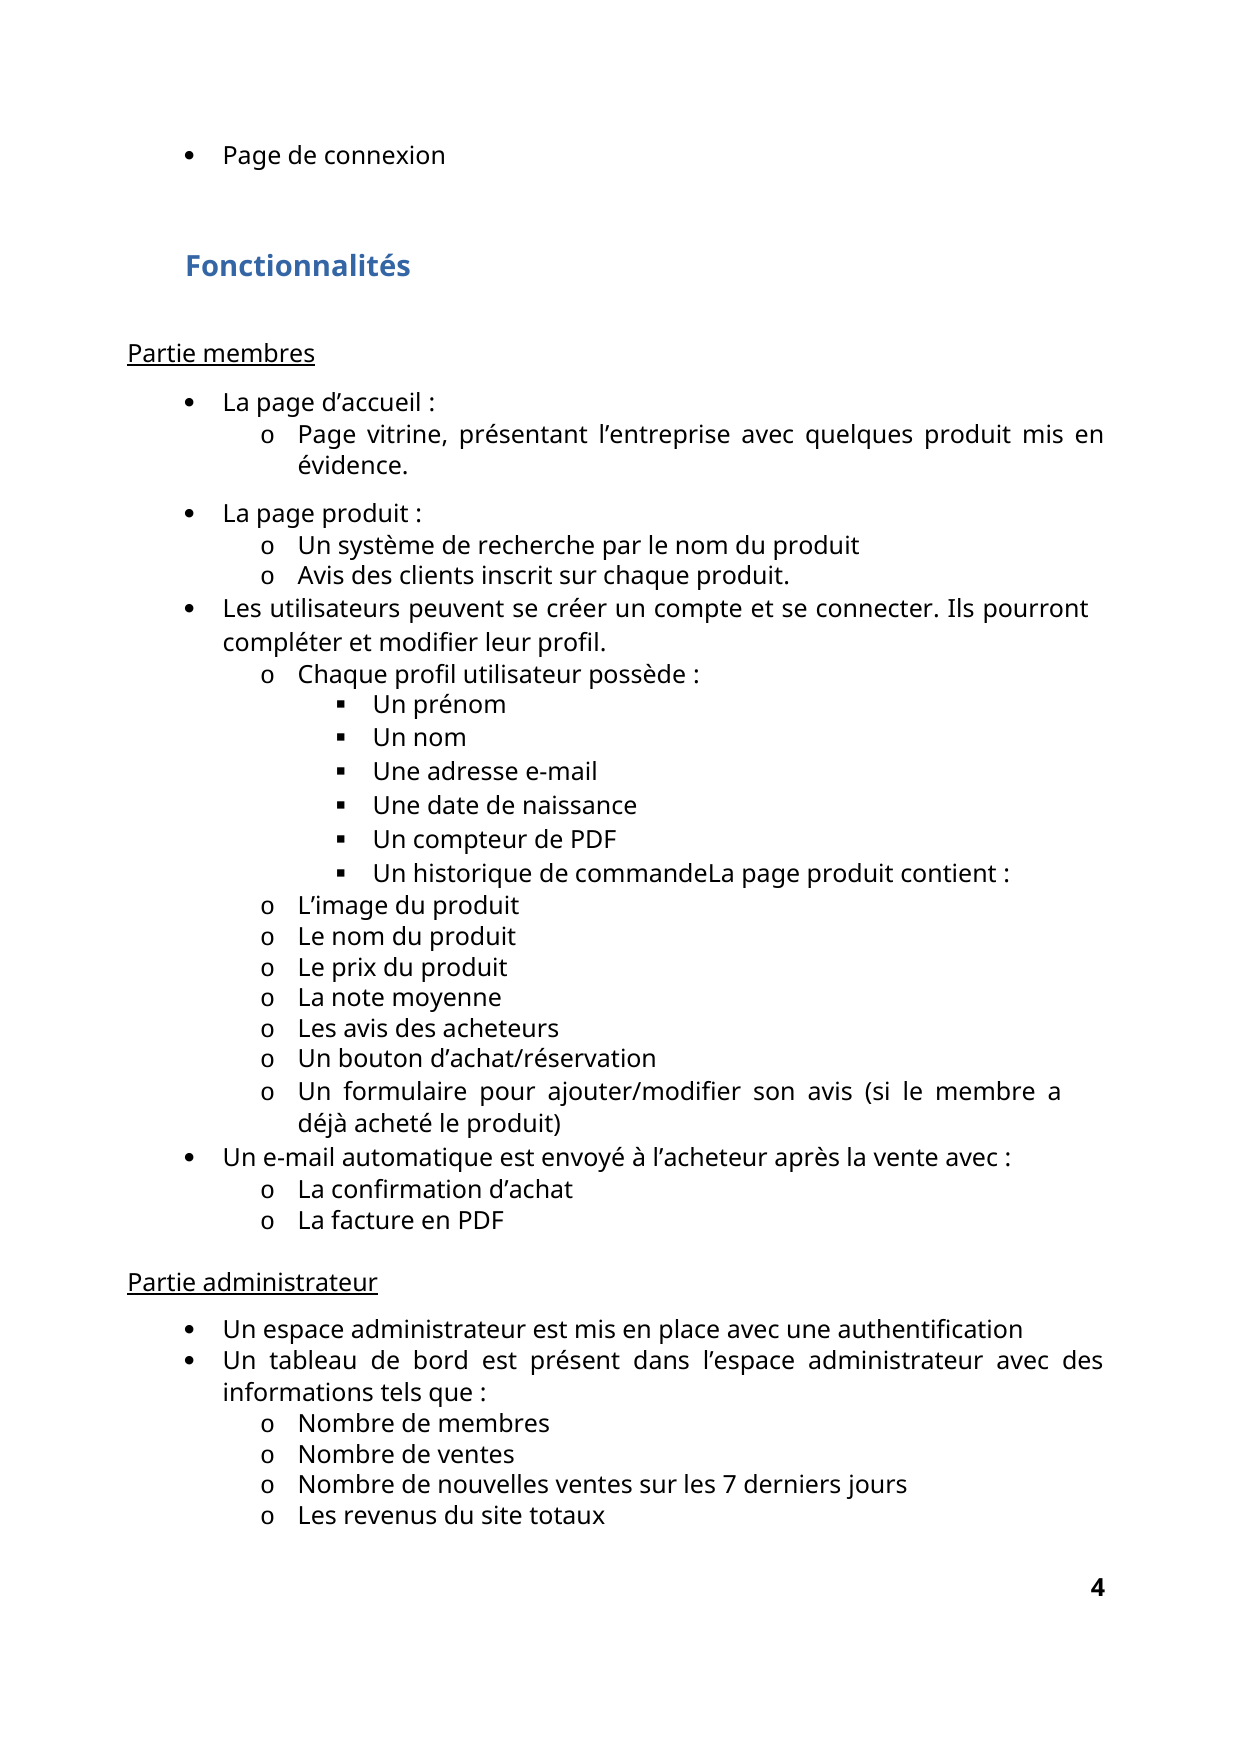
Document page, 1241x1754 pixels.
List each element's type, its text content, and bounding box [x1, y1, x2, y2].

list Les revenus du site totaux [260, 1500, 1105, 1531]
list Chaque profil utilisateur possède : [260, 659, 1105, 689]
list L’image du produit [260, 890, 1105, 921]
subtitle Fonctionnalités [185, 245, 1105, 285]
list Nombre de nouvelles ventes sur les 7 derniers jours [260, 1469, 1105, 1500]
list Un espace administrateur est mis en place avec une authentification [185, 1313, 1105, 1344]
list Un tableau de bord est présent dans l’espace administrateur avec des informations tels que : [185, 1344, 1105, 1408]
list Les utilisateurs peuvent se créer un compte et se connecter. Ils pourront compléter et modifier leur profil. [185, 591, 1090, 659]
list Le prix du produit [260, 952, 1105, 982]
list La page d’accueil : [185, 385, 1105, 419]
list Un e-mail automatique est envoyé à l’acheteur après la vente avec : [185, 1140, 1105, 1174]
list La confirmation d’achat [260, 1174, 1105, 1205]
list Un nom [335, 719, 1105, 754]
text Partie membres [127, 336, 1105, 370]
list Le nom du produit [260, 921, 1105, 952]
list Un prénom [335, 689, 1105, 719]
list La page produit : [185, 496, 1105, 530]
list Nombre de membres [260, 1408, 1105, 1439]
list Page de connexion [185, 137, 1105, 172]
list Partie administrateur [127, 1267, 1105, 1298]
list La facture en PDF [260, 1205, 1105, 1236]
list Un formulaire pour ajouter/modifier son avis (si le membre a déjà acheté le produit) [260, 1074, 1063, 1139]
list Un bouton d’achat/réservation [260, 1043, 1105, 1074]
list Une date de naissance [335, 788, 1105, 822]
list Un système de recherche par le nom du produit [260, 530, 1105, 560]
list Un historique de commandeLa page produit contient : [335, 856, 1105, 890]
list La note moyenne [260, 982, 1105, 1013]
list Les avis des acheteurs [260, 1013, 1105, 1043]
list Avis des clients inscrit sur chaque produit. [260, 560, 1105, 591]
list Un compteur de PDF [335, 822, 1105, 856]
list Une adresse e-mail [335, 754, 1105, 788]
list Nombre de ventes [260, 1439, 1105, 1469]
list Page vitrine, présentant l’entreprise avec quelques produit mis en évidence. [260, 419, 1105, 481]
